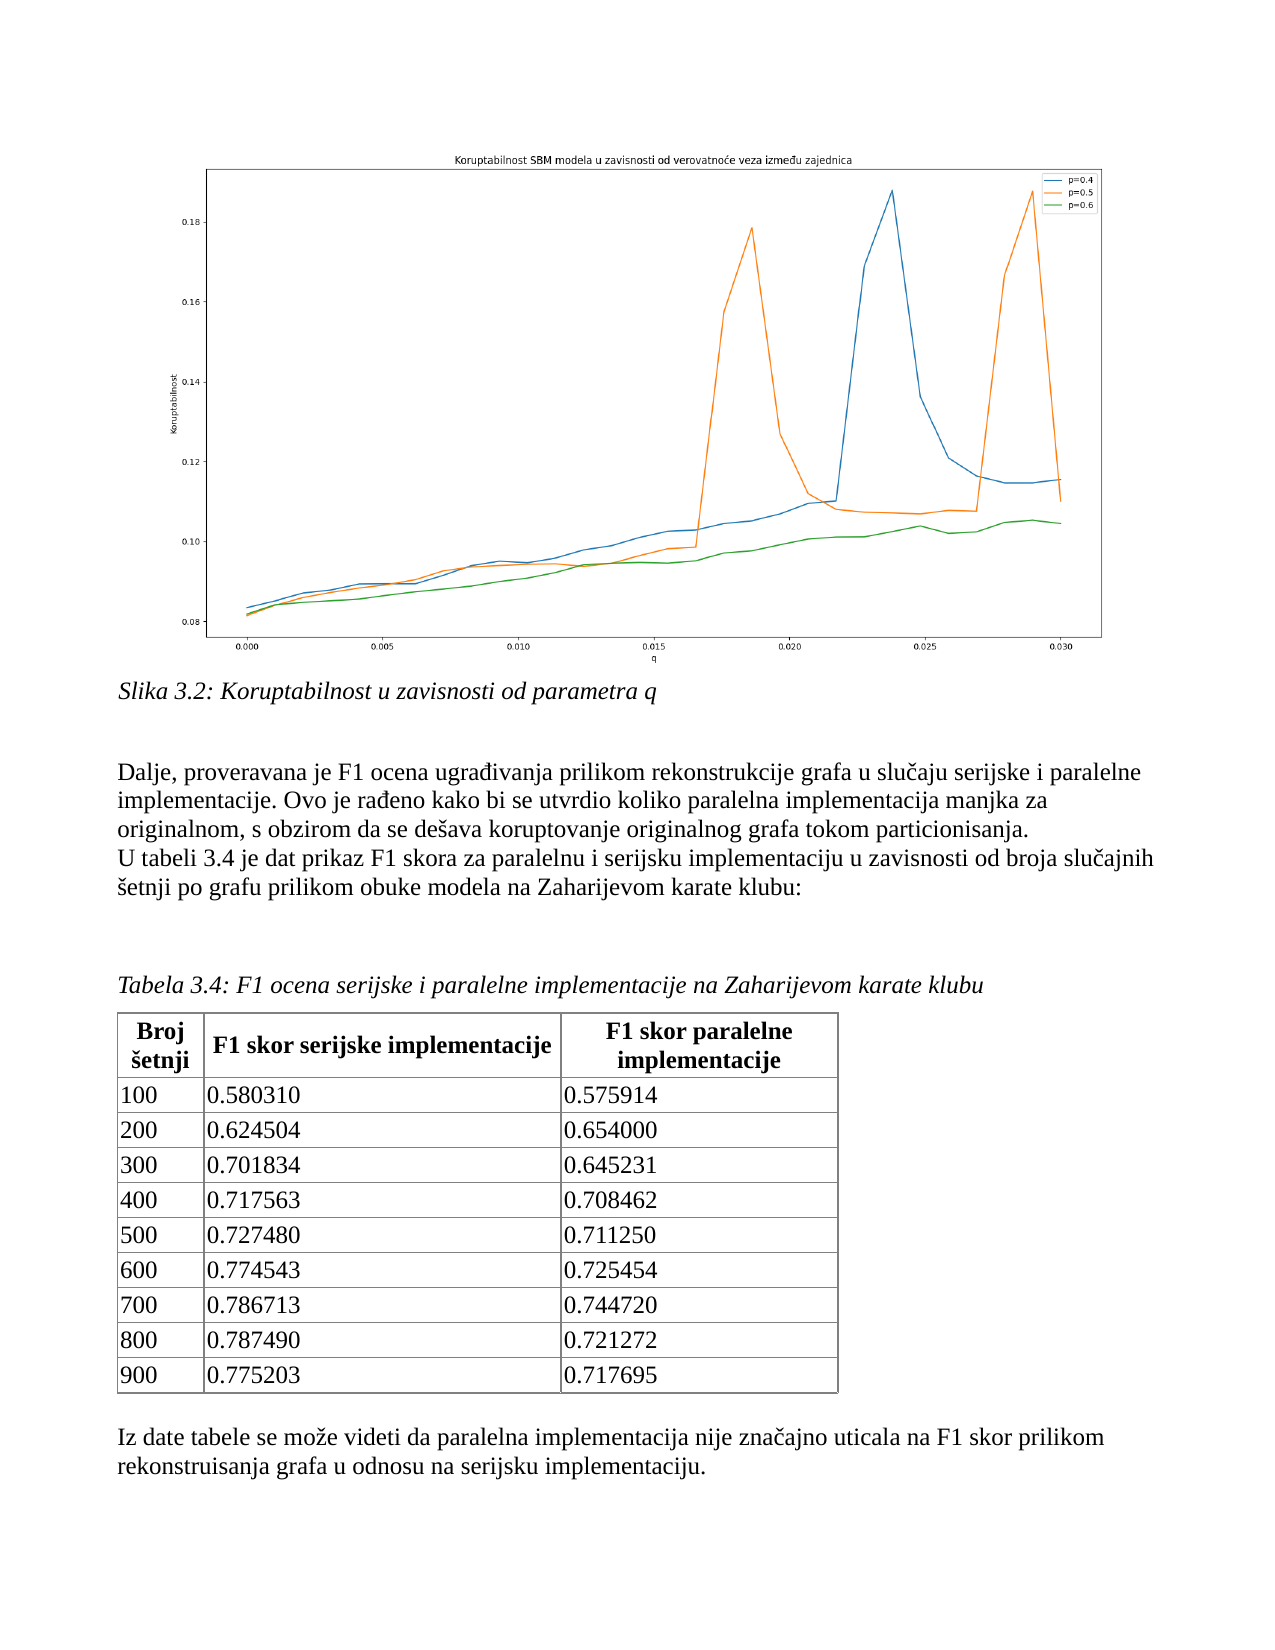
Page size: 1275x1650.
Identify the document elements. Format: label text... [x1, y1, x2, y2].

table_cell 0.717563 [205, 1183, 560, 1217]
table_cell 300 [118, 1148, 203, 1182]
table_cell 0.717695 [562, 1358, 837, 1392]
table_cell 0.624504 [205, 1113, 560, 1147]
table_cell 500 [118, 1218, 203, 1252]
table_cell 0.708462 [562, 1183, 837, 1217]
table_cell 0.786713 [205, 1288, 560, 1322]
table_cell 0.727480 [205, 1218, 560, 1252]
text Dalje, proveravana je F1 ocena ugrađivanja prilikom rekonstrukcije grafa u slučaju serijske i paralelne implementacije. Ovo je rađeno kako bi se utvrdio koliko paralelna implementacija manjka za originalnom, s obzirom da se dešava koruptovanje originalnog grafa tokom particionisanja. [117, 757, 1158, 843]
text Tabela 3.4: F1 ocena serijske i paralelne implementacije na Zaharijevom karate klubu [117, 971, 1158, 999]
table_cell 0.775203 [205, 1358, 560, 1392]
text Iz date tabele se može videti da paralelna implementacija nije značajno uticala na F1 skor prilikom rekonstruisanja grafa u odnosu na serijsku implementaciju. [117, 1422, 1158, 1479]
table_header Broj šetnji [118, 1014, 203, 1077]
table_cell 800 [118, 1323, 203, 1357]
table_cell 700 [118, 1288, 203, 1322]
table_cell 600 [118, 1253, 203, 1287]
table_cell 0.711250 [562, 1218, 837, 1252]
table_cell 0.701834 [205, 1148, 560, 1182]
table_header F1 skor paralelne implementacije [562, 1014, 837, 1077]
text Slika 3.2: Koruptabilnost u zavisnosti od parametra q [118, 677, 1157, 705]
table_cell 0.580310 [205, 1078, 560, 1112]
table_cell 900 [118, 1358, 203, 1392]
table_cell 0.774543 [205, 1253, 560, 1287]
table_cell 0.721272 [562, 1323, 837, 1357]
table_cell 0.575914 [562, 1078, 837, 1112]
table_cell 0.787490 [205, 1323, 560, 1357]
table_cell 0.725454 [562, 1253, 837, 1287]
table_cell 100 [118, 1078, 203, 1112]
table_cell 0.744720 [562, 1288, 837, 1322]
table_header F1 skor serijske implementacije [205, 1014, 560, 1077]
table_cell 200 [118, 1113, 203, 1147]
picture [118, 130, 1157, 677]
table_cell 400 [118, 1183, 203, 1217]
text U tabeli 3.4 je dat prikaz F1 skora za paralelnu i serijsku implementaciju u zavisnosti od broja slučajnih šetnji po grafu prilikom obuke modela na Zaharijevom karate klubu: [117, 843, 1158, 901]
table_cell 0.645231 [562, 1148, 837, 1182]
table_cell 0.654000 [562, 1113, 837, 1147]
